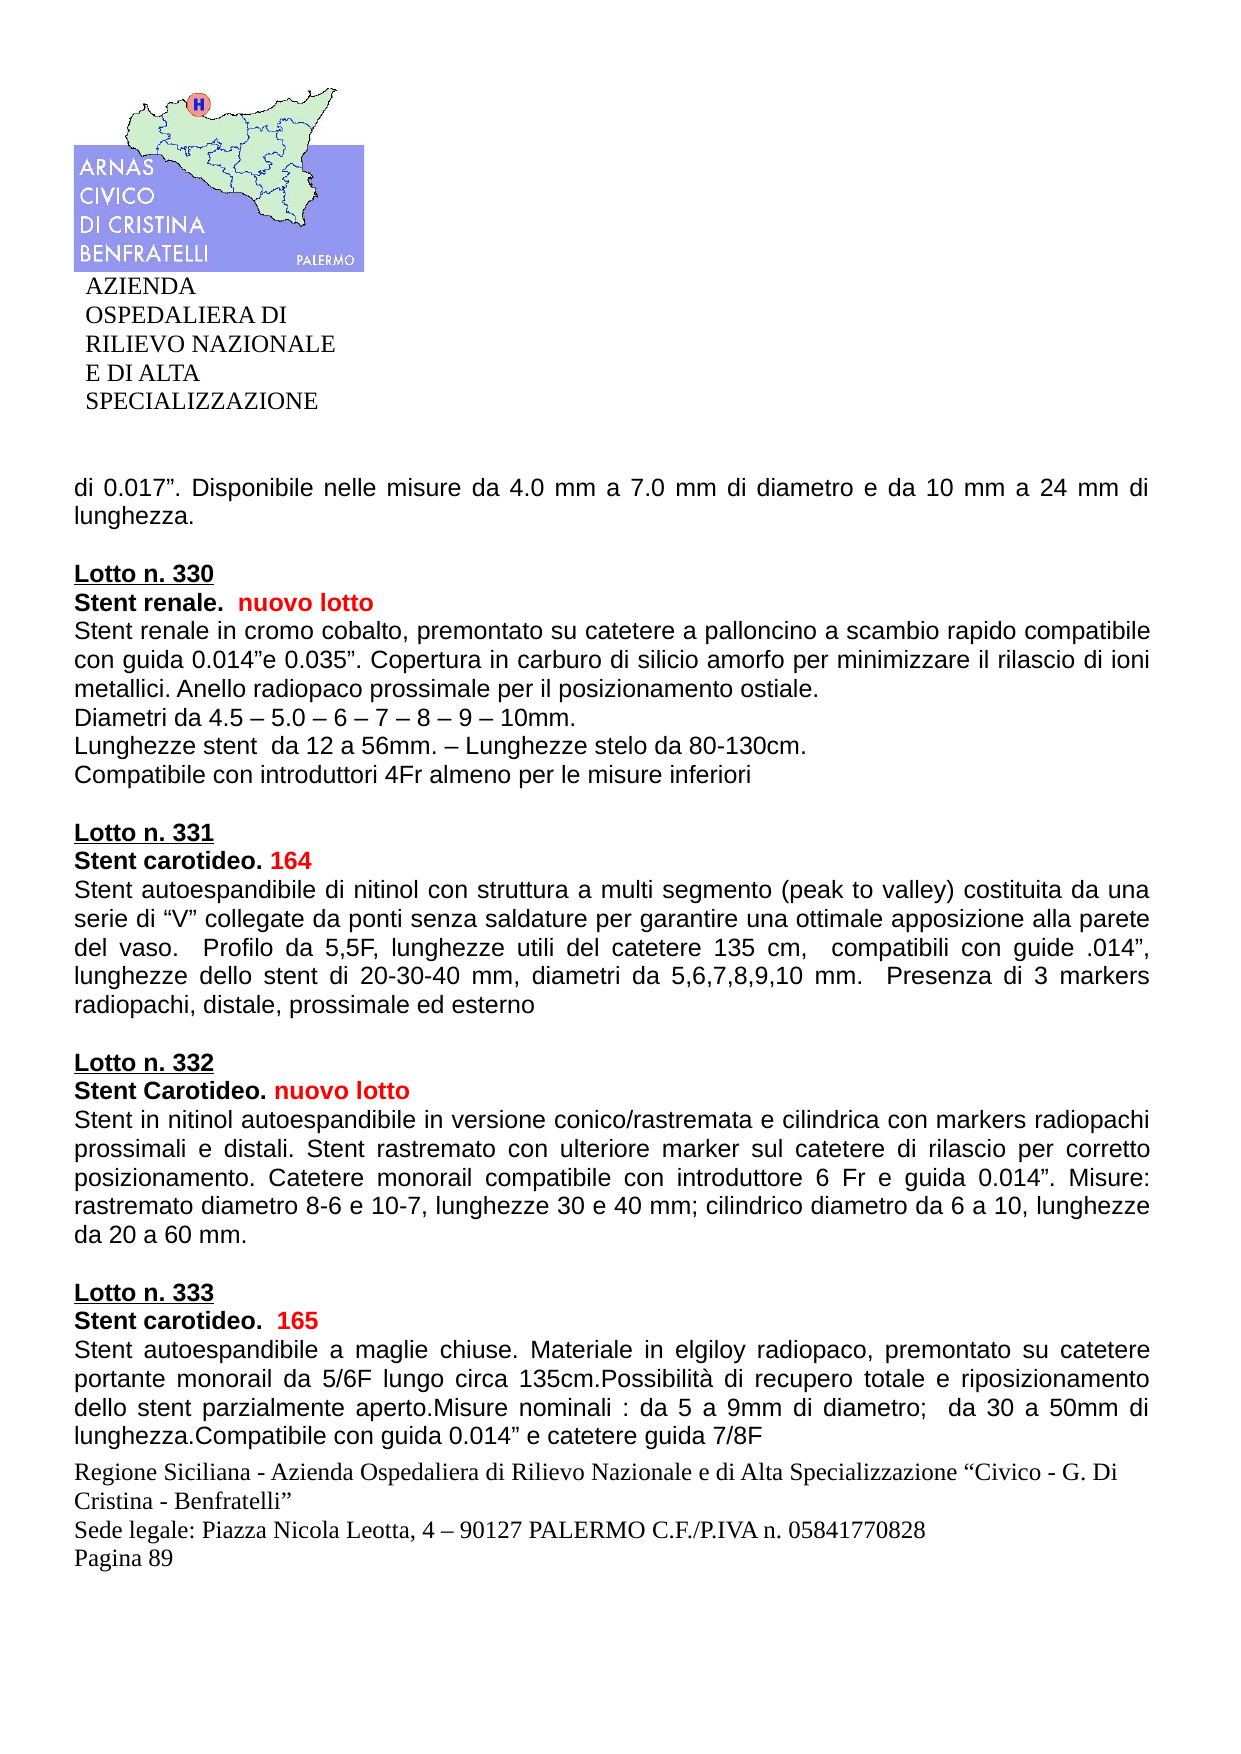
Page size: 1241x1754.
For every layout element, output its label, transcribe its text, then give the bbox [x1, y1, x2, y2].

text Lunghezze stent da 12 a 56mm. – Lunghezze stelo da 80-130cm. [74, 731, 1152, 760]
text Compatibile con introduttori 4Fr almeno per le misure inferiori [74, 760, 1152, 789]
text Stent Carotideo. nuovo lotto [74, 1076, 1152, 1105]
text Stent renale. nuovo lotto [74, 588, 1152, 616]
text Stent autoespandibile a maglie chiuse. Materiale in elgiloy radiopaco, premontato su catetere portante monorail da 5/6F lungo circa 135cm.Possibilità di recupero totale e riposizionamento dello stent parzialmente aperto.Misure nominali : da 5 a 9mm di diametro; da 30 a 50mm di lunghezza.Compatibile con guida 0.014” e catetere guida 7/8F [74, 1335, 1152, 1450]
text Lotto n. 333 [74, 1278, 1152, 1306]
text Lotto n. 331 [74, 818, 1152, 846]
text Stent carotideo. 165 [74, 1306, 1152, 1335]
text Stent renale in cromo cobalto, premontato su catetere a palloncino a scambio rapido compatibile con guida 0.014”e 0.035”. Copertura in carburo di silicio amorfo per minimizzare il rilascio di ioni metallici. Anello radiopaco prossimale per il posizionamento ostiale. [74, 616, 1152, 703]
text Lotto n. 330 [74, 559, 1152, 588]
text di 0.017”. Disponibile nelle misure da 4.0 mm a 7.0 mm di diametro e da 10 mm a 24 mm di lunghezza. [74, 473, 1152, 530]
text Stent carotideo. 164 [74, 846, 1152, 875]
text Diametri da 4.5 – 5.0 – 6 – 7 – 8 – 9 – 10mm. [74, 703, 1152, 731]
text Stent in nitinol autoespandibile in versione conico/rastremata e cilindrica con markers radiopachi prossimali e distali. Stent rastremato con ulteriore marker sul catetere di rilascio per corretto posizionamento. Catetere monorail compatibile con introduttore 6 Fr e guida 0.014”. Misure: rastremato diametro 8-6 e 10-7, lunghezze 30 e 40 mm; cilindrico diametro da 6 a 10, lunghezze da 20 a 60 mm. [74, 1105, 1152, 1249]
text Lotto n. 332 [74, 1048, 1152, 1076]
picture [73, 88, 365, 272]
text Stent autoespandibile di nitinol con struttura a multi segmento (peak to valley) costituita da una serie di “V” collegate da ponti senza saldature per garantire una ottimale apposizione alla parete del vaso. Profilo da 5,5F, lunghezze utili del catetere 135 cm, compatibili con guide .014”, lunghezze dello stent di 20-30-40 mm, diametri da 5,6,7,8,9,10 mm. Presenza di 3 markers radiopachi, distale, prossimale ed esterno [74, 875, 1152, 1019]
